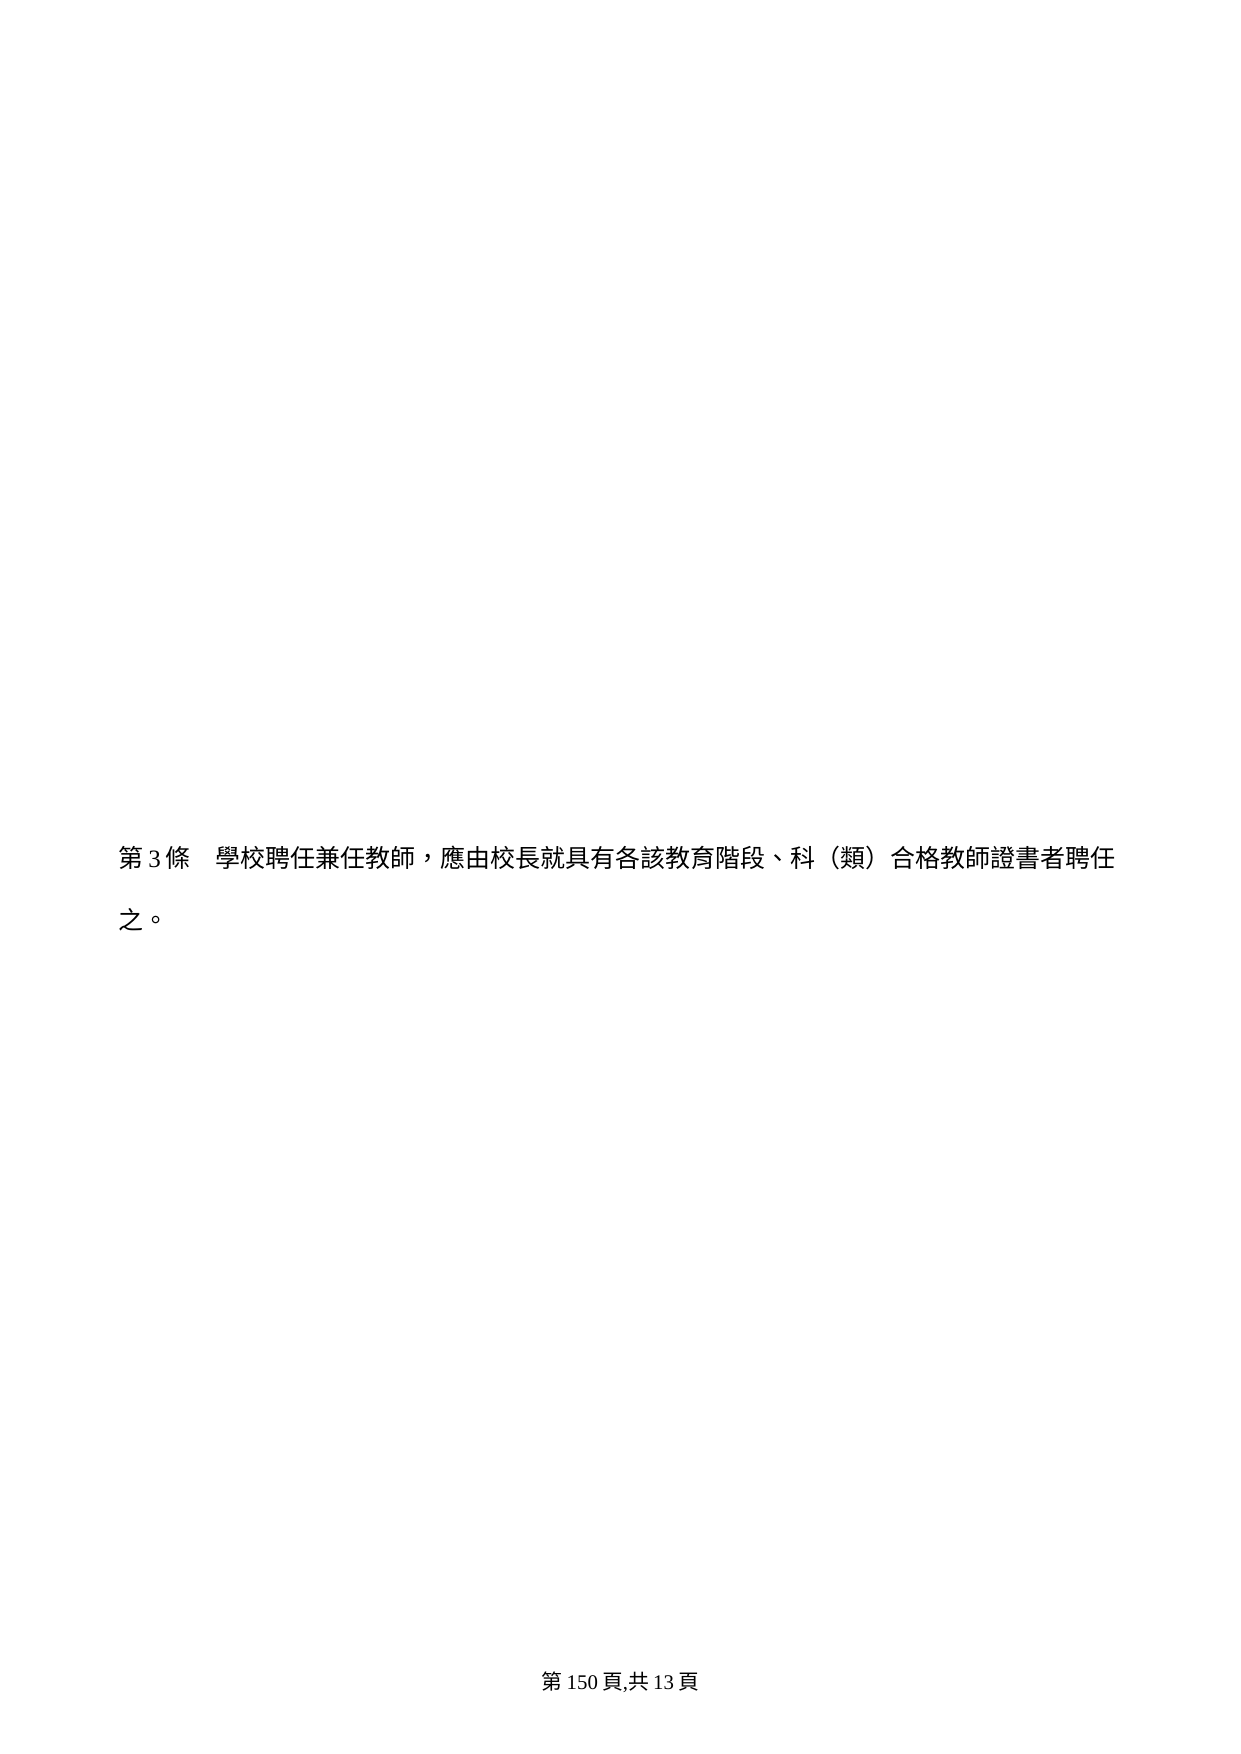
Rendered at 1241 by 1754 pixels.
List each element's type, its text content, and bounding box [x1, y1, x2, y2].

text 第3條 學校聘任兼任教師，應由校長就具有各該教育階段、科（類）合格教師證書者聘任之。 [118, 814, 1122, 939]
